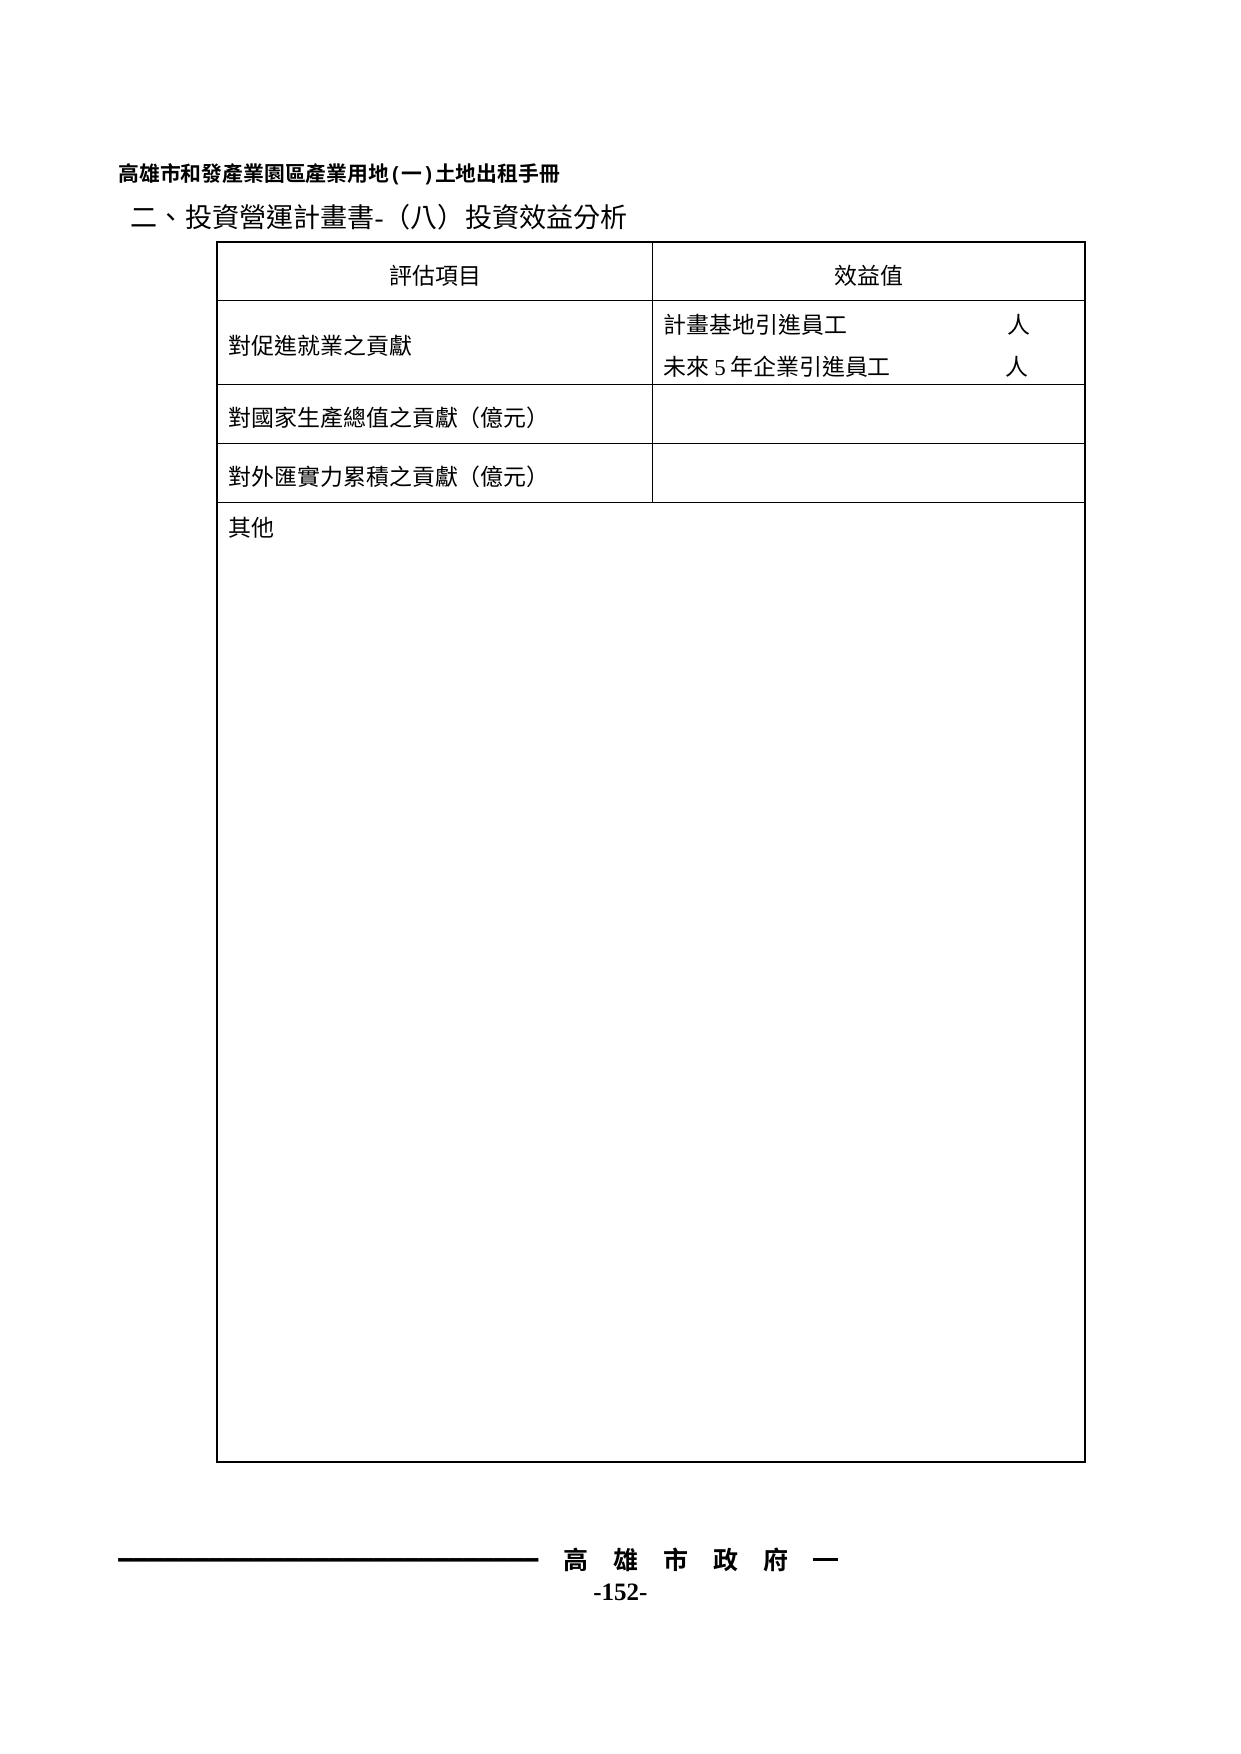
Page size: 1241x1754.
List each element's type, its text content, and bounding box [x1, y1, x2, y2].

table_cell [653, 385, 1084, 443]
table_cell 計畫基地引進員工 人 未來5年企業引進員工 人 [653, 301, 1084, 384]
table_cell 對國家生產總值之貢獻（億元） [218, 385, 652, 443]
text 二、投資營運計畫書-（八）投資效益分析 [131, 194, 1122, 236]
table_cell 對外匯實力累積之貢獻（億元） [218, 444, 652, 502]
table_cell 對促進就業之貢獻 [218, 301, 652, 384]
table_cell [653, 444, 1084, 502]
table_header 效益值 [653, 243, 1084, 300]
table_cell 其他 [218, 503, 1084, 1461]
table_header 評估項目 [218, 243, 652, 300]
